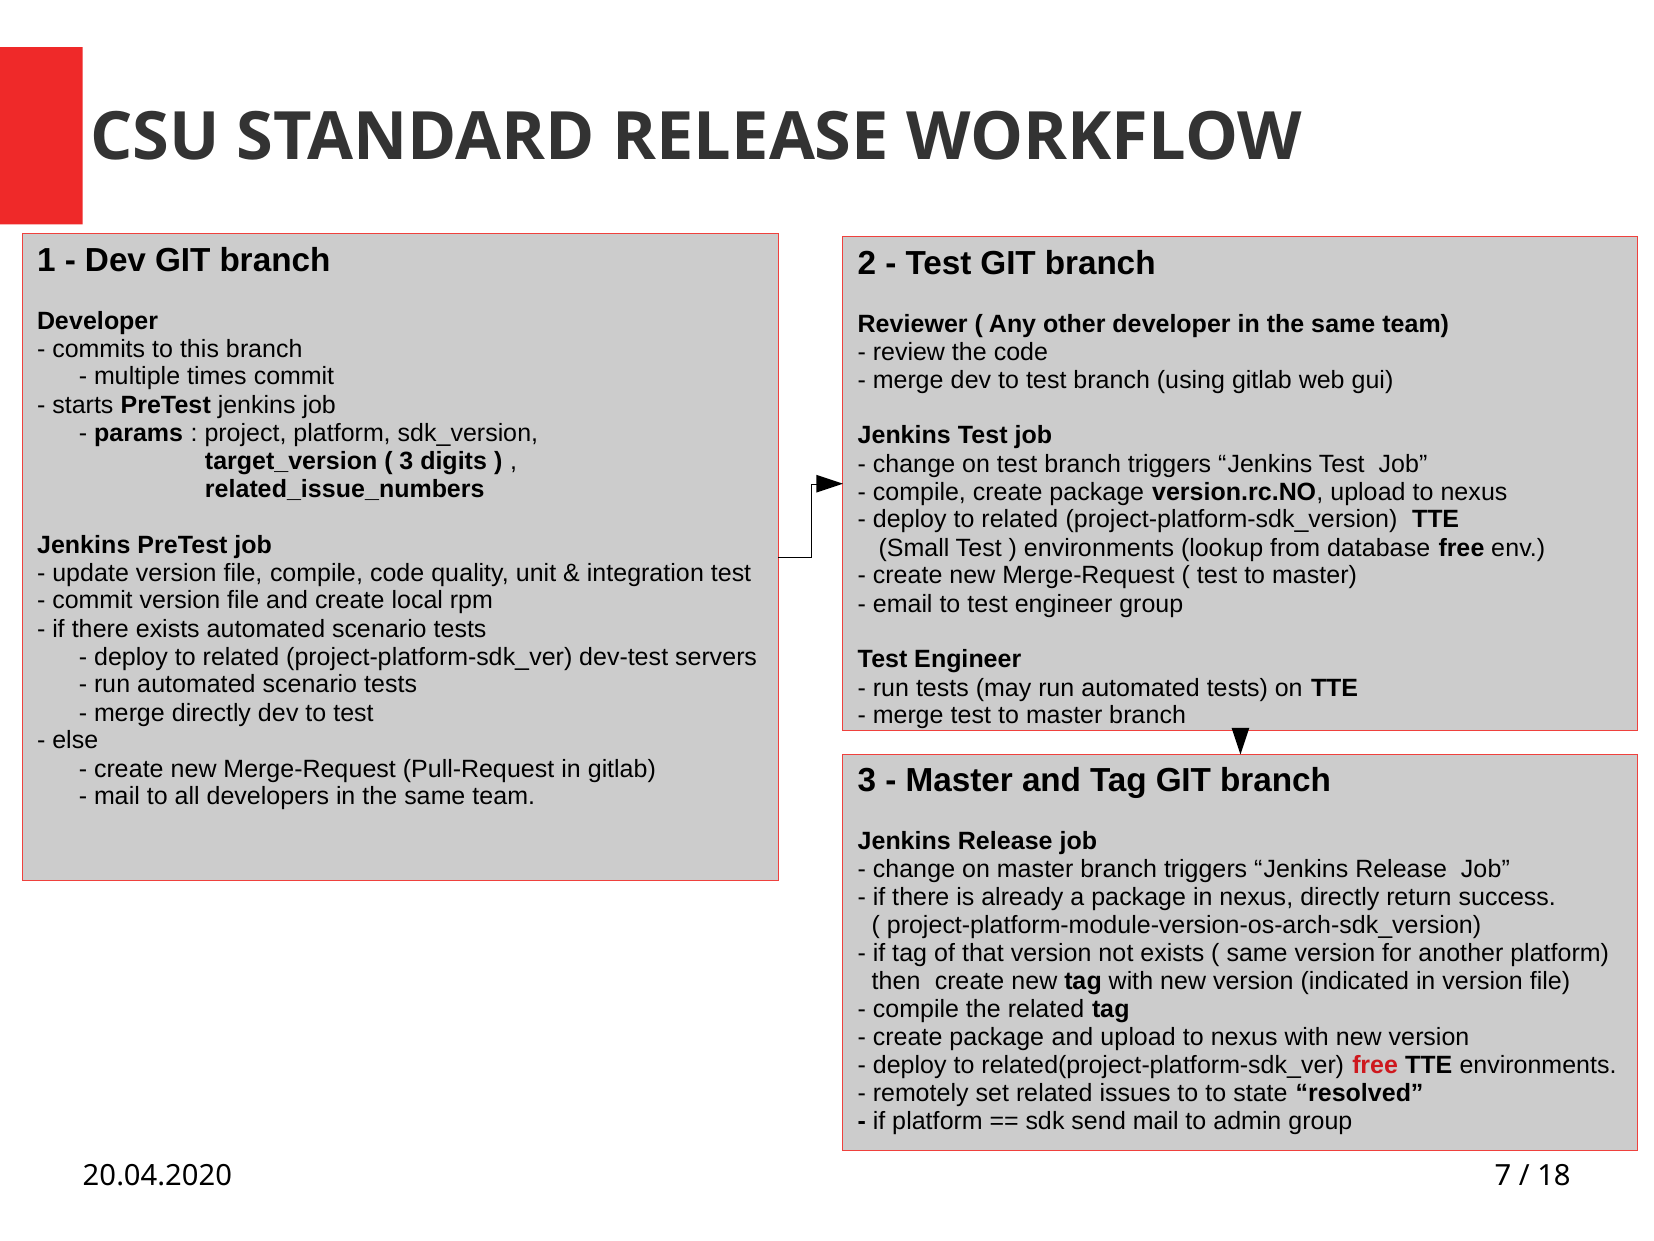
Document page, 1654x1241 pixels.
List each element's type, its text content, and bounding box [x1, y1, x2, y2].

text_box 1 - Dev GIT branch Developer - commits to this branch - multiple times commit - starts PreTest jenkins job - params : project, platform, sdk_version, target_version ( 3 digits ) , related_issue_numbers Jenkins PreTest job - update version file, compile, code quality, unit & integration test - commit version file and create local rpm - if there exists automated scenario tests - deploy to related (project-platform-sdk_ver) dev-test servers - run automated scenario tests - merge directly dev to test - else - create new Merge-Request (Pull-Request in gitlab) - mail to all developers in the same team. [22, 233, 779, 881]
text_box 3 - Master and Tag GIT branch Jenkins Release job - change on master branch triggers “Jenkins Release Job” - if there is already a package in nexus, directly return success. ( project-platform-module-version-os-arch-sdk_version) - if tag of that version not exists ( same version for another platform) then create new tag with new version (indicated in version file) - compile the related tag - create package and upload to nexus with new version - deploy to related(project-platform-sdk_ver) free TTE environments. - remotely set related issues to to state “resolved” - if platform == sdk send mail to admin group [842, 754, 1638, 1151]
text_box 2 - Test GIT branch Reviewer ( Any other developer in the same team) - review the code - merge dev to test branch (using gitlab web gui) Jenkins Test job - change on test branch triggers “Jenkins Test Job” - compile, create package version.rc.NO, upload to nexus - deploy to related (project-platform-sdk_version) TTE (Small Test ) environments (lookup from database free env.) - create new Merge-Request ( test to master) - email to test engineer group Test Engineer - run tests (may run automated tests) on TTE - merge test to master branch [842, 236, 1638, 731]
title CSU STANDARD RELEASE WORKFLOW [89, 26, 1621, 241]
